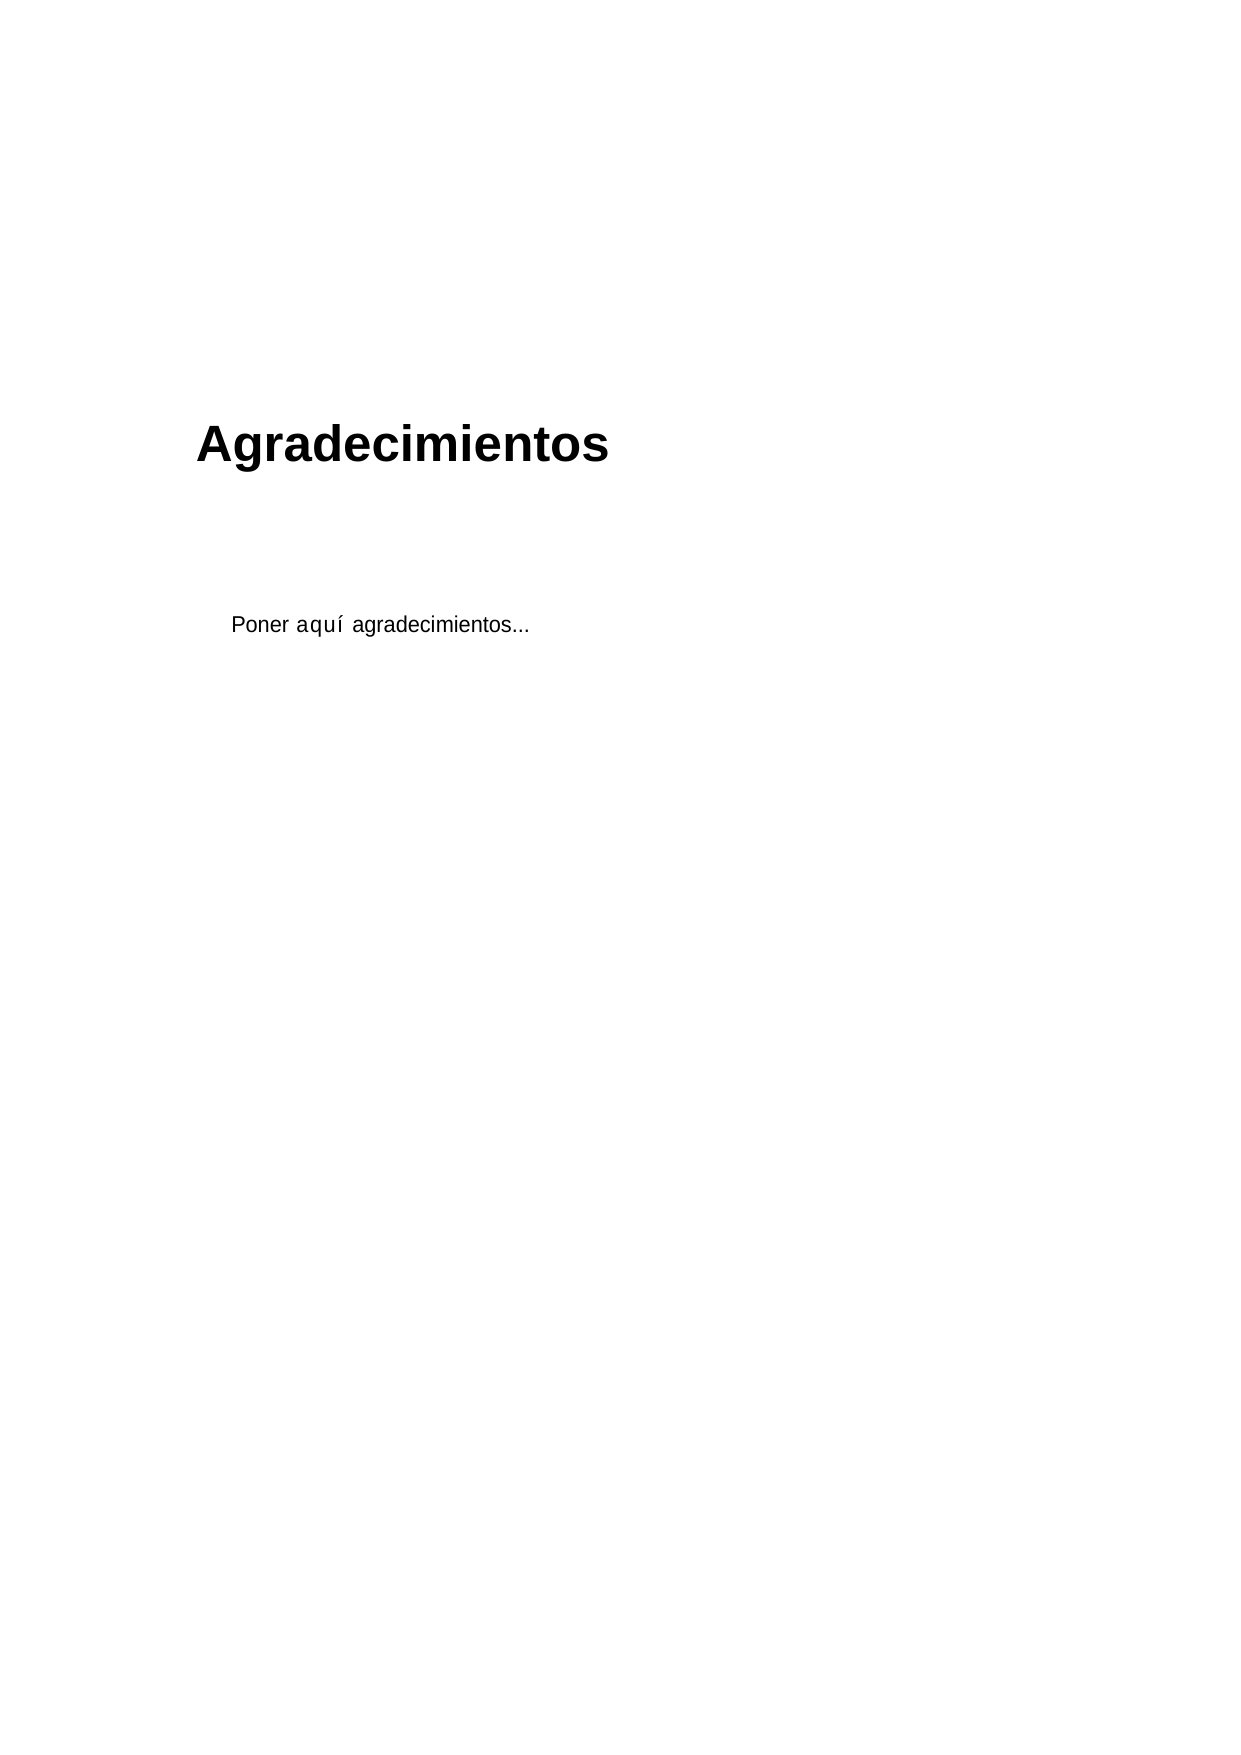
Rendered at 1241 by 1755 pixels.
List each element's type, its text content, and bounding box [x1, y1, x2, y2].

text Agradecimientos [196, 414, 1065, 472]
text Poner aquí agradecimientos... [231, 611, 1065, 637]
